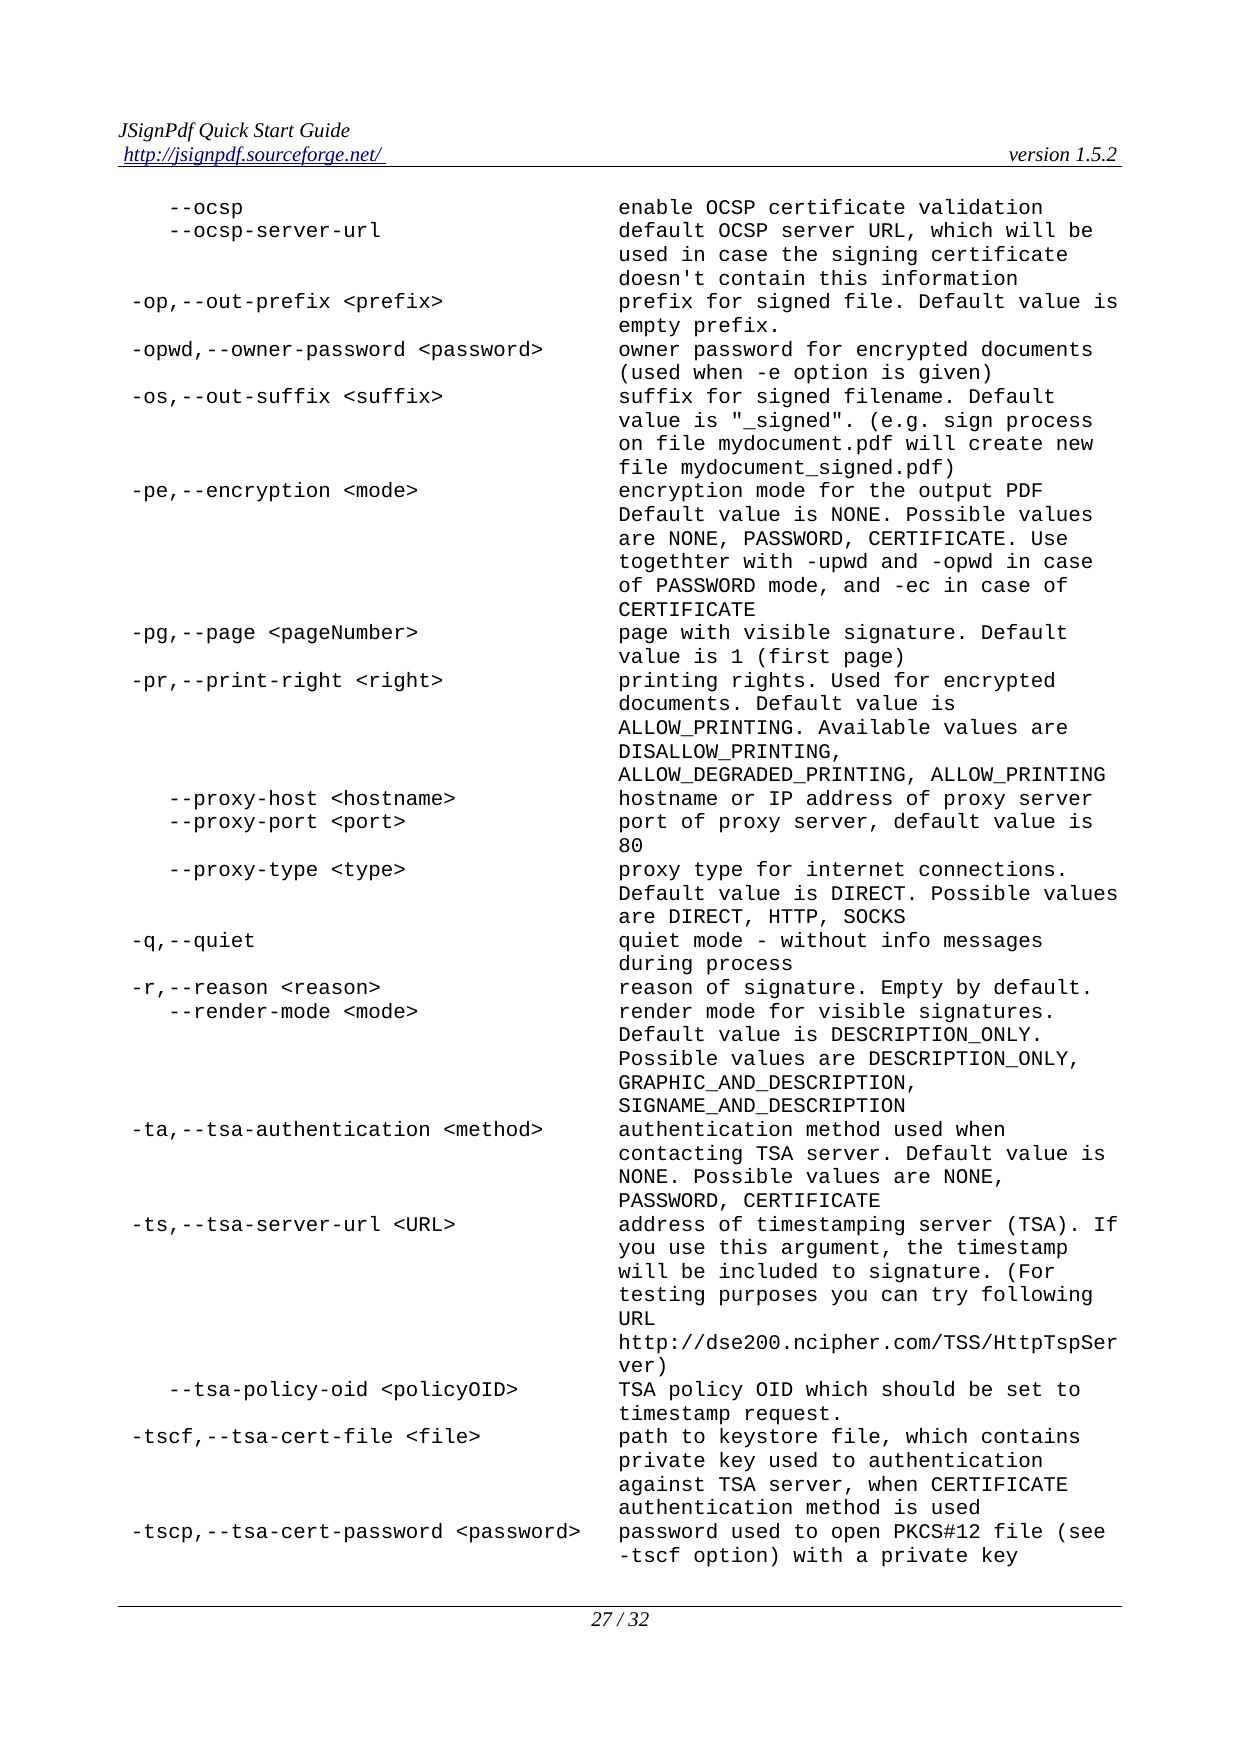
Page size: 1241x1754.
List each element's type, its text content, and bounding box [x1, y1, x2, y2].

text -tscf,--tsa-cert-file <file> path to keystore file, which contains [118, 1426, 1122, 1450]
text are DIRECT, HTTP, SOCKS [118, 906, 1122, 930]
text Default value is DIRECT. Possible values [118, 882, 1122, 906]
text --tsa-policy-oid <policyOID> TSA policy OID which should be set to [118, 1379, 1122, 1403]
text http://dse200.ncipher.com/TSS/HttpTspSer [118, 1332, 1122, 1355]
text -ts,--tsa-server-url <URL> address of timestamping server (TSA). If [118, 1213, 1122, 1237]
text -tscp,--tsa-cert-password <password> password used to open PKCS#12 file (see [118, 1521, 1122, 1544]
text testing purposes you can try following [118, 1284, 1122, 1308]
text you use this argument, the timestamp [118, 1237, 1122, 1261]
text will be included to signature. (For [118, 1261, 1122, 1284]
text -r,--reason <reason> reason of signature. Empty by default. [118, 977, 1122, 1001]
text -ta,--tsa-authentication <method> authentication method used when [118, 1119, 1122, 1143]
text documents. Default value is [118, 693, 1122, 717]
text -op,--out-prefix <prefix> prefix for signed file. Default value is [118, 291, 1122, 315]
text togethter with -upwd and -opwd in case [118, 551, 1122, 575]
text of PASSWORD mode, and -ec in case of [118, 575, 1122, 599]
text empty prefix. [118, 315, 1122, 339]
text authentication method is used [118, 1497, 1122, 1521]
text used in case the signing certificate [118, 244, 1122, 268]
text Default value is DESCRIPTION_ONLY. [118, 1024, 1122, 1048]
text file mydocument_signed.pdf) [118, 457, 1122, 481]
text -q,--quiet quiet mode - without info messages [118, 930, 1122, 953]
text --ocsp-server-url default OCSP server URL, which will be [118, 220, 1122, 244]
text --ocsp enable OCSP certificate validation [118, 197, 1122, 220]
text NONE. Possible values are NONE, [118, 1166, 1122, 1190]
text doesn't contain this information [118, 268, 1122, 291]
text PASSWORD, CERTIFICATE [118, 1190, 1122, 1213]
text --proxy-type <type> proxy type for internet connections. [118, 859, 1122, 882]
text GRAPHIC_AND_DESCRIPTION, [118, 1072, 1122, 1095]
text (used when -e option is given) [118, 362, 1122, 386]
text --proxy-host <hostname> hostname or IP address of proxy server [118, 788, 1122, 812]
text -os,--out-suffix <suffix> suffix for signed filename. Default [118, 386, 1122, 409]
text --proxy-port <port> port of proxy server, default value is [118, 812, 1122, 835]
text value is 1 (first page) [118, 646, 1122, 670]
text value is "_signed". (e.g. sign process [118, 409, 1122, 433]
text during process [118, 953, 1122, 977]
text SIGNAME_AND_DESCRIPTION [118, 1095, 1122, 1119]
text URL [118, 1308, 1122, 1332]
text private key used to authentication [118, 1450, 1122, 1474]
text against TSA server, when CERTIFICATE [118, 1474, 1122, 1497]
text -pr,--print-right <right> printing rights. Used for encrypted [118, 670, 1122, 693]
text Possible values are DESCRIPTION_ONLY, [118, 1048, 1122, 1072]
text are NONE, PASSWORD, CERTIFICATE. Use [118, 528, 1122, 551]
text DISALLOW_PRINTING, [118, 741, 1122, 764]
text contacting TSA server. Default value is [118, 1143, 1122, 1166]
text CERTIFICATE [118, 599, 1122, 622]
text --render-mode <mode> render mode for visible signatures. [118, 1001, 1122, 1024]
text ALLOW_DEGRADED_PRINTING, ALLOW_PRINTING [118, 764, 1122, 788]
text 80 [118, 835, 1122, 859]
text ALLOW_PRINTING. Available values are [118, 717, 1122, 741]
text -tscf option) with a private key [118, 1544, 1122, 1568]
text -pe,--encryption <mode> encryption mode for the output PDF [118, 481, 1122, 504]
text Default value is NONE. Possible values [118, 504, 1122, 528]
text ver) [118, 1355, 1122, 1379]
text on file mydocument.pdf will create new [118, 433, 1122, 457]
text -pg,--page <pageNumber> page with visible signature. Default [118, 622, 1122, 646]
text -opwd,--owner-password <password> owner password for encrypted documents [118, 339, 1122, 362]
text timestamp request. [118, 1403, 1122, 1426]
